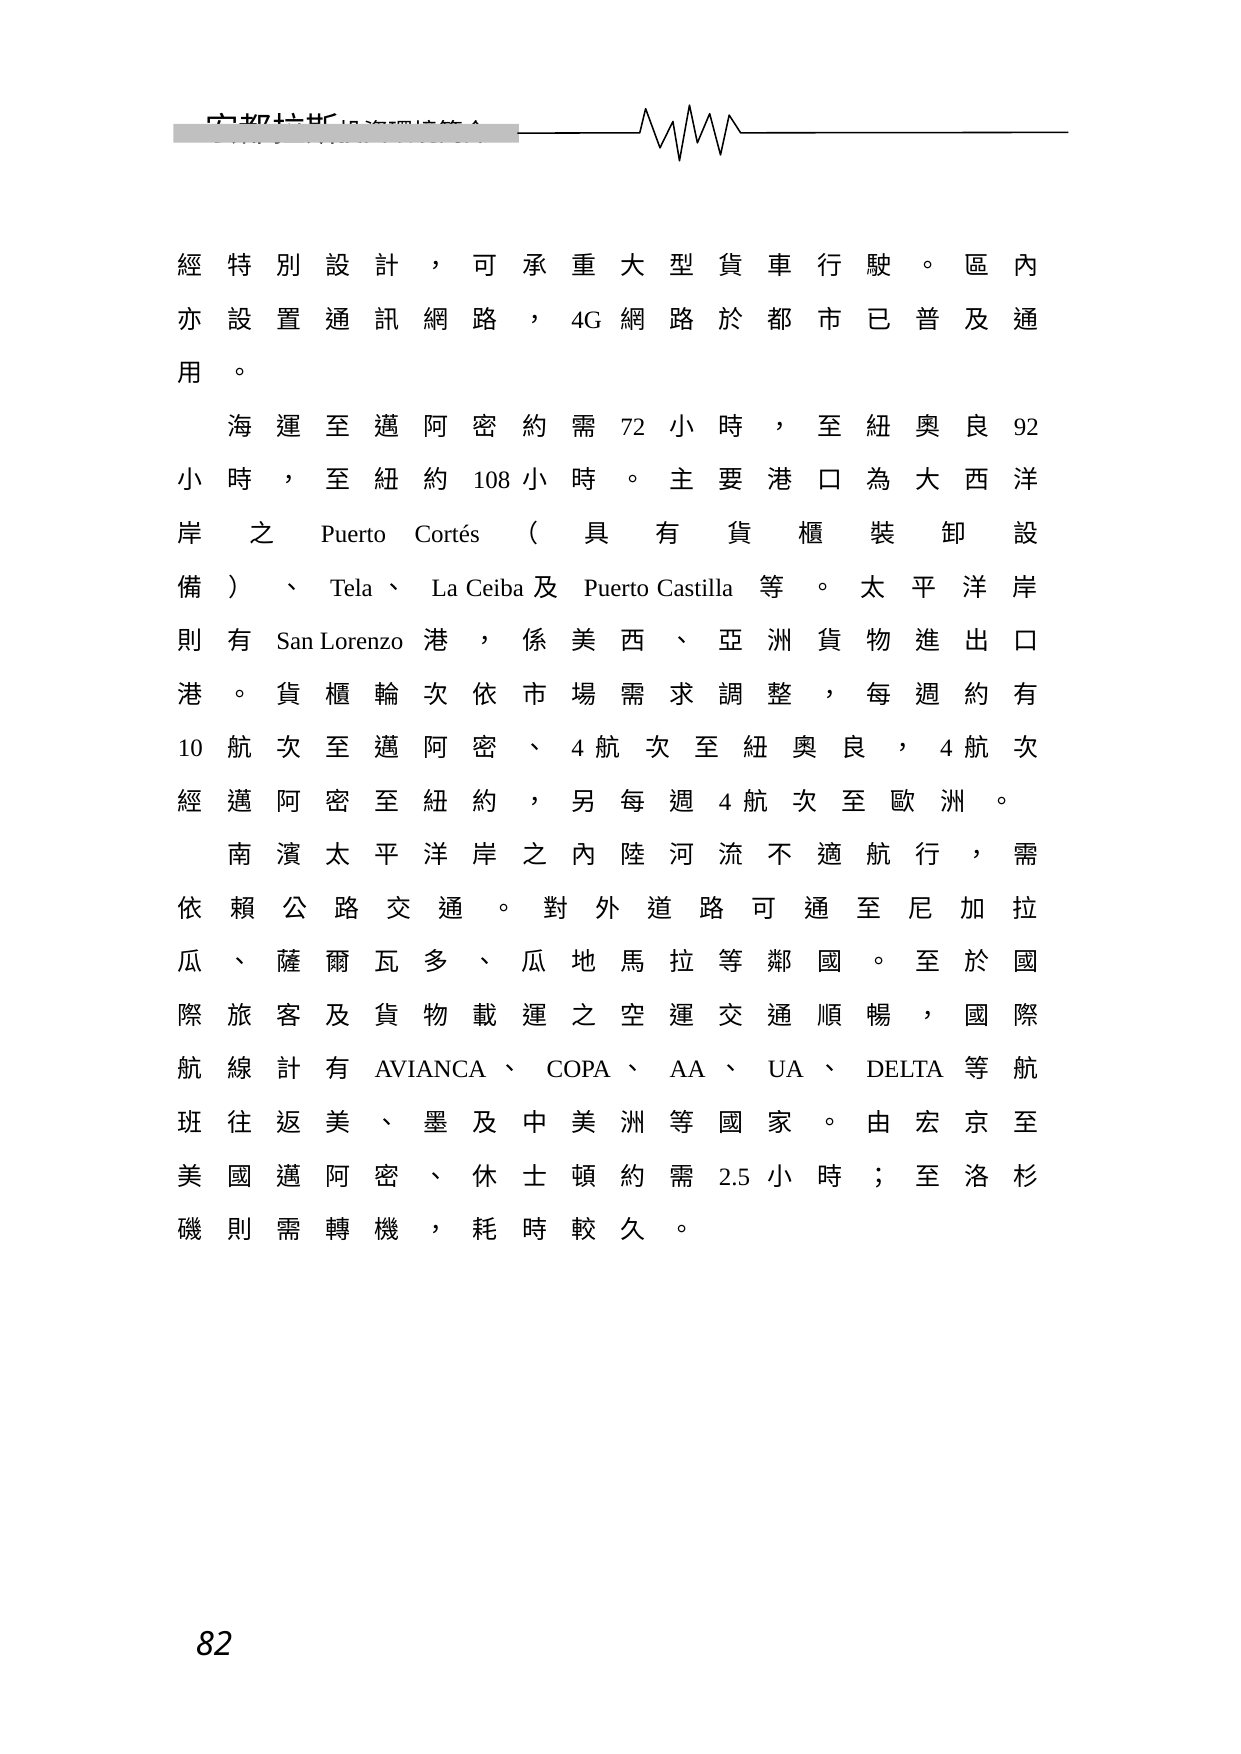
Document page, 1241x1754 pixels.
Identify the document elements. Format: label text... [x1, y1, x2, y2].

text 經特別設計，可承重大型貨車行駛。區內亦設置通訊網路，4G網路於都市已普及通用。 [178, 237, 1063, 398]
text 南濱太平洋岸之內陸河流不適航行，需依賴公路交通。對外道路可通至尼加拉瓜、薩爾瓦多、瓜地馬拉等鄰國。至於國際旅客及貨物載運之空運交通順暢，國際航線計有AVIANCA、COPA、AA、UA、DELTA等航班往返美、墨及中美洲等國家。由宏京至美國邁阿密、休士頓約需2.5小時；至洛杉磯則需轉機，耗時較久。 [178, 826, 1063, 1254]
text 海運至邁阿密約需72小時，至紐奧良92小時，至紐約108小時。主要港口為大西洋岸之Puerto Cortés（具有貨櫃裝卸設備）、Tela、La Ceiba及Puerto Castilla等。太平洋岸則有San Lorenzo港，係美西、亞洲貨物進出口港。貨櫃輪次依市場需求調整，每週約有10航次至邁阿密、4航次至紐奧良，4航次經邁阿密至紐約，另每週4航次至歐洲。 [178, 398, 1063, 826]
